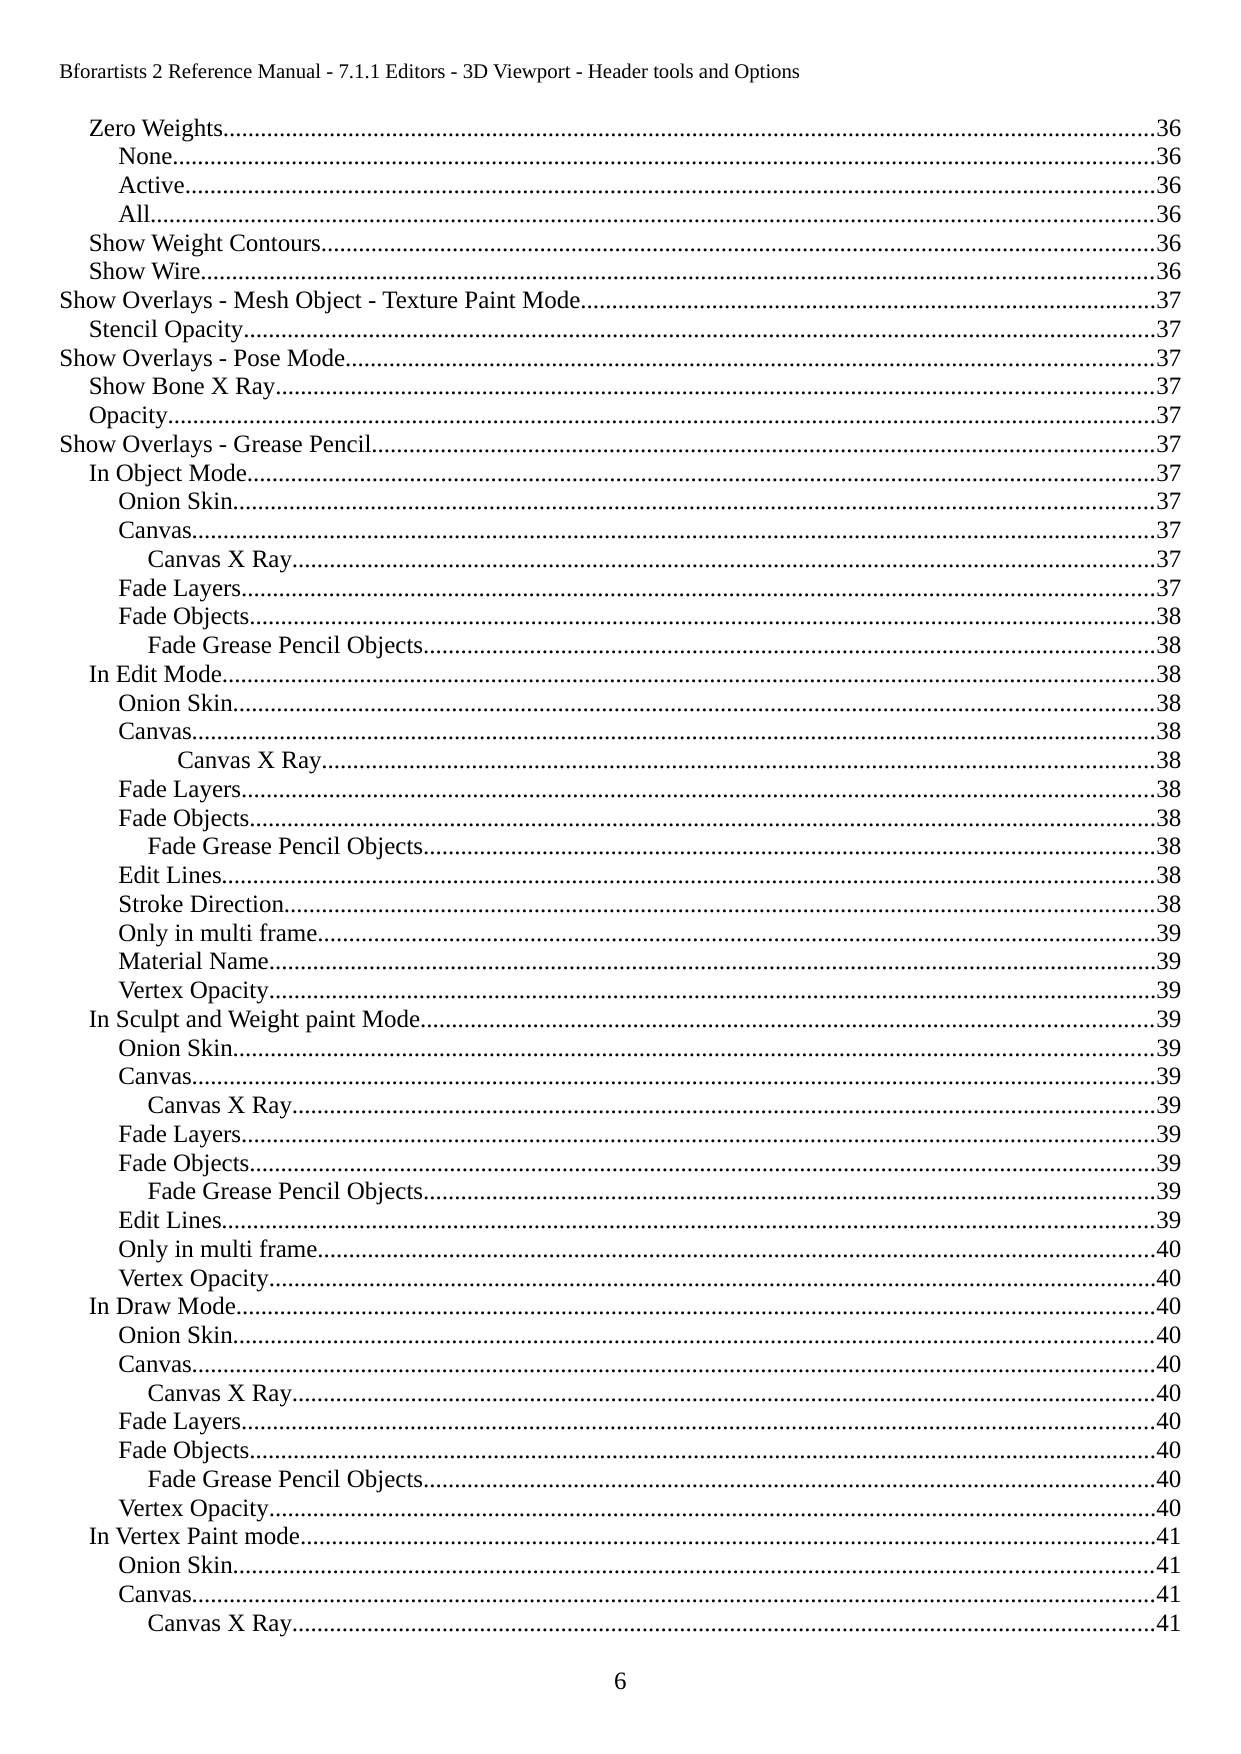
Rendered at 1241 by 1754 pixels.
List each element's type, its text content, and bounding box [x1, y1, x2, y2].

text Fade Grease Pencil Objects 38 [147, 630, 1181, 659]
text Onion Skin 41 [118, 1550, 1181, 1579]
text Only in multi frame 39 [118, 918, 1181, 946]
text Fade Grease Pencil Objects 40 [147, 1464, 1181, 1493]
text In Vertex Paint mode 41 [88, 1521, 1181, 1550]
text Show Bone X Ray 37 [88, 371, 1181, 400]
text Show Overlays - Grease Pencil 37 [59, 429, 1181, 458]
text Show Weight Contours 36 [88, 228, 1181, 256]
text Fade Objects 38 [118, 803, 1181, 831]
text In Object Mode 37 [88, 458, 1181, 486]
text Fade Layers 39 [118, 1119, 1181, 1148]
text Only in multi frame 40 [118, 1234, 1181, 1263]
text Stroke Direction 38 [118, 889, 1181, 918]
text Fade Layers 40 [118, 1406, 1181, 1435]
text Show Overlays - Pose Mode 37 [59, 343, 1181, 371]
text Fade Objects 39 [118, 1148, 1181, 1176]
text Canvas 38 [118, 716, 1181, 745]
text Onion Skin 37 [118, 486, 1181, 515]
text Opacity 37 [88, 400, 1181, 429]
text In Sculpt and Weight paint Mode 39 [88, 1004, 1181, 1033]
text Material Name 39 [118, 946, 1181, 975]
text None 36 [118, 141, 1181, 170]
text Onion Skin 38 [118, 688, 1181, 716]
text Show Wire 36 [88, 256, 1181, 285]
text Vertex Opacity 39 [118, 975, 1181, 1004]
text Canvas X Ray 39 [147, 1090, 1181, 1119]
text Fade Grease Pencil Objects 39 [147, 1176, 1181, 1205]
text Fade Layers 38 [118, 774, 1181, 803]
text Canvas X Ray 38 [177, 745, 1181, 774]
text Active 36 [118, 170, 1181, 199]
text Vertex Opacity 40 [118, 1263, 1181, 1291]
text Canvas X Ray 41 [147, 1608, 1181, 1636]
text Fade Layers 37 [118, 573, 1181, 601]
text Show Overlays - Mesh Object - Texture Paint Mode 37 [59, 285, 1181, 314]
text Canvas 40 [118, 1349, 1181, 1378]
text Stencil Opacity 37 [88, 314, 1181, 343]
text Edit Lines 38 [118, 860, 1181, 889]
text Onion Skin 39 [118, 1033, 1181, 1061]
text Vertex Opacity 40 [118, 1493, 1181, 1521]
text Fade Objects 40 [118, 1435, 1181, 1464]
text Canvas X Ray 40 [147, 1378, 1181, 1406]
text Canvas 41 [118, 1579, 1181, 1608]
text Edit Lines 39 [118, 1205, 1181, 1234]
text Canvas 39 [118, 1061, 1181, 1090]
text Zero Weights 36 [88, 113, 1181, 141]
text Canvas 37 [118, 515, 1181, 544]
text Fade Objects 38 [118, 601, 1181, 630]
text Fade Grease Pencil Objects 38 [147, 831, 1181, 860]
text In Edit Mode 38 [88, 659, 1181, 688]
text In Draw Mode 40 [88, 1291, 1181, 1320]
text All 36 [118, 199, 1181, 228]
text Onion Skin 40 [118, 1320, 1181, 1349]
text Canvas X Ray 37 [147, 544, 1181, 573]
